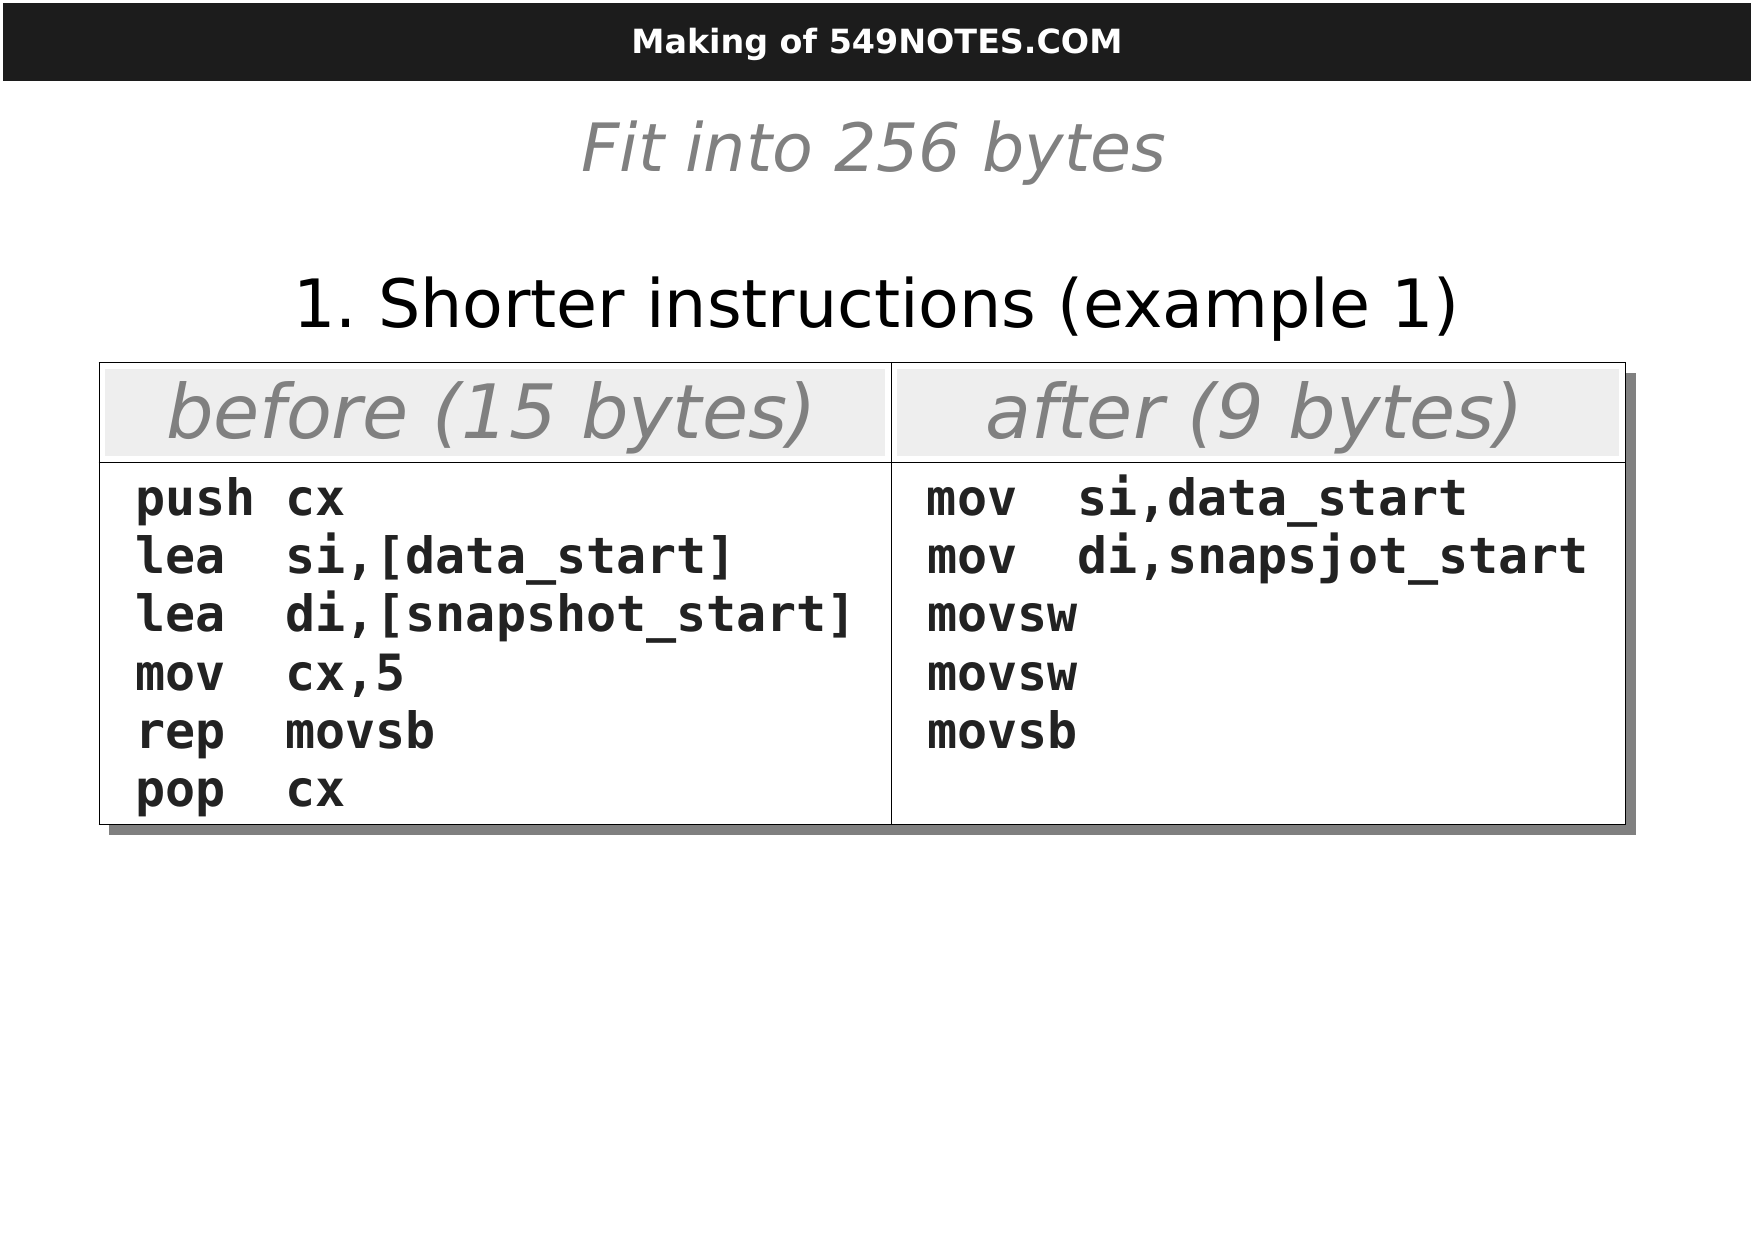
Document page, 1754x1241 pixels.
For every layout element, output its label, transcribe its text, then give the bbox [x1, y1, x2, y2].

table_cell mov si,data_start mov di,snapsjot_start movsw movsw movsb [892, 463, 1625, 824]
table_header after (9 bytes) [892, 363, 1625, 462]
table_cell push cx lea si,[data_start] lea di,[snapshot_start] mov cx,5 rep movsb pop cx [100, 463, 891, 824]
table_header before (15 bytes) [100, 363, 891, 462]
text 1. Shorter instructions (example 1) [3, 265, 1751, 343]
text Fit into 256 bytes [3, 110, 1751, 188]
